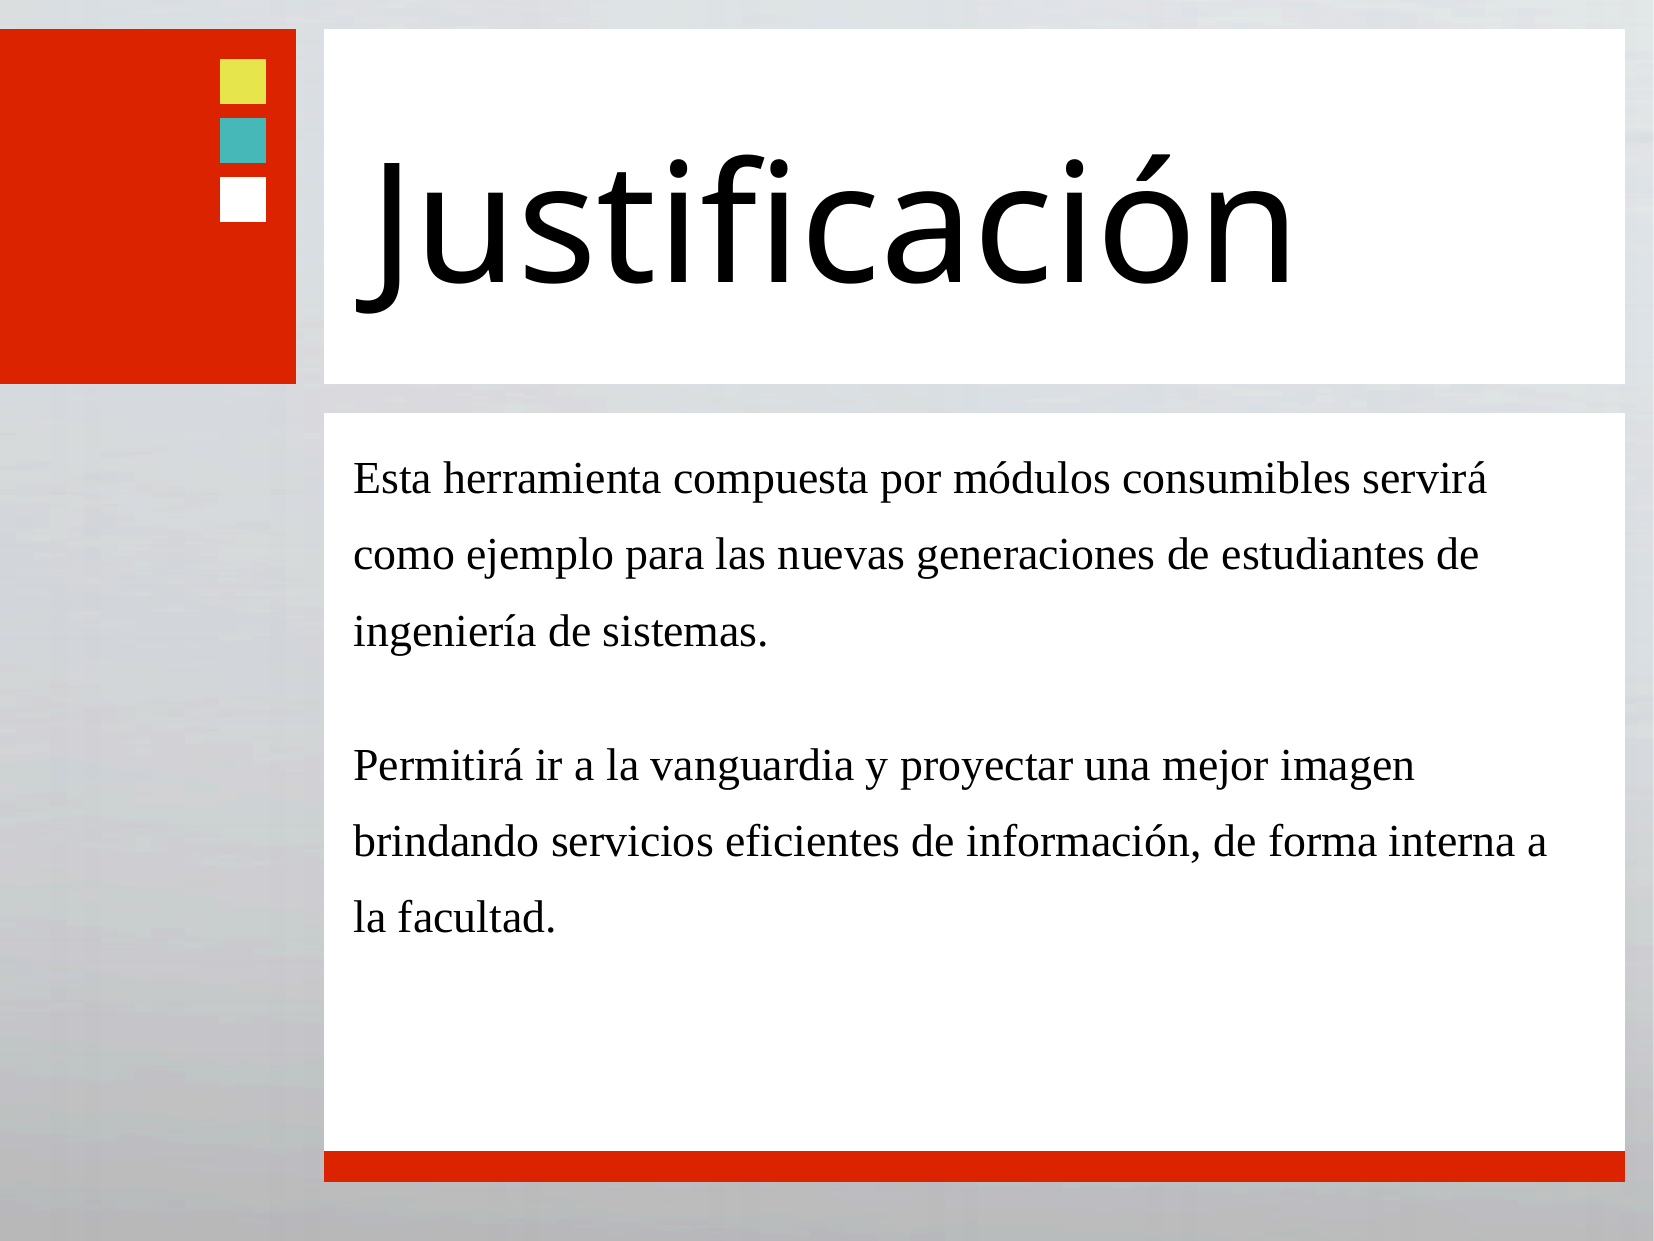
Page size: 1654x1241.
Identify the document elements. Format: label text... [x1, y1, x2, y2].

text_box Justificación [354, 96, 1595, 313]
picture [0, 0, 1654, 1241]
text_box Esta herramienta compuesta por módulos consumibles servirá como ejemplo para las nuevas generaciones de estudiantes de ingeniería de sistemas. Permitirá ir a la vanguardia y proyectar una mejor imagen brindando servicios eficientes de información, de forma interna a la facultad. [338, 420, 1595, 1119]
